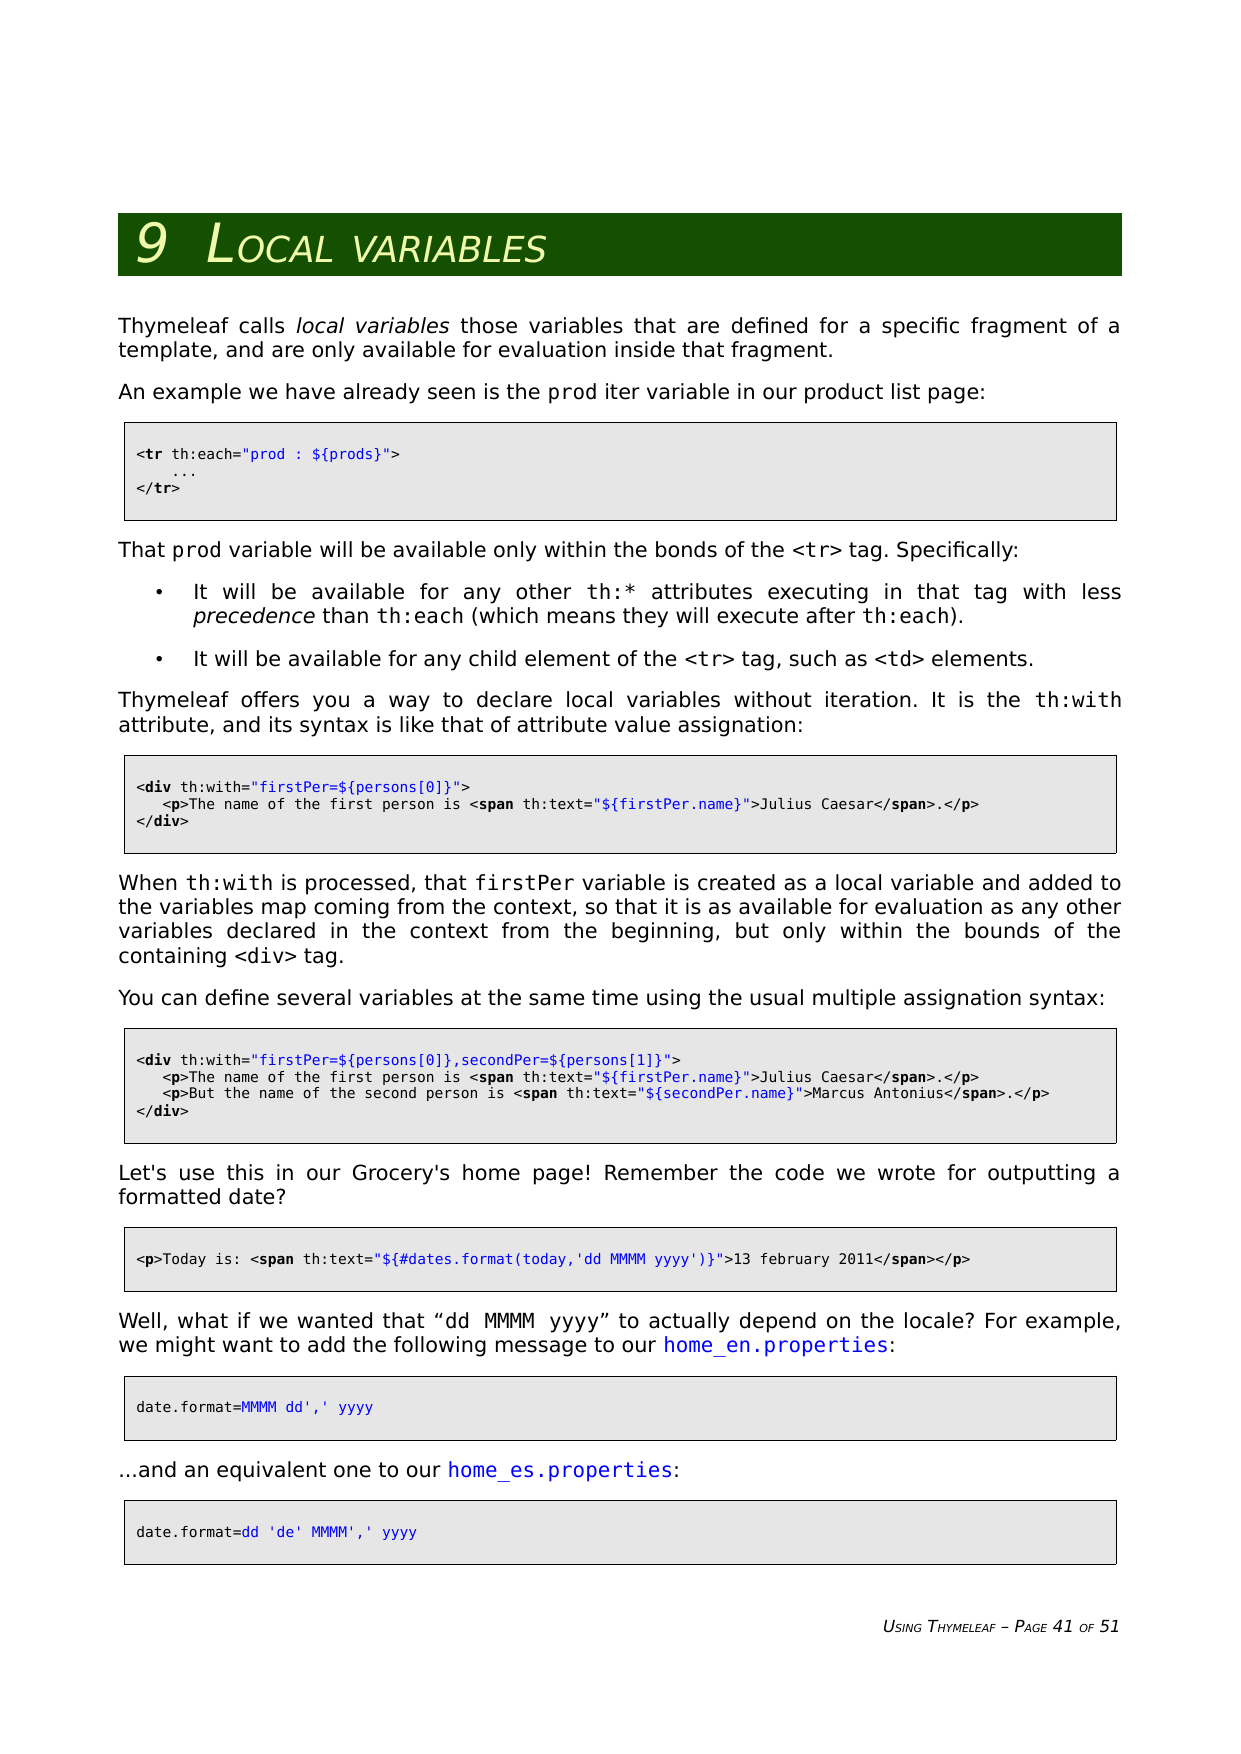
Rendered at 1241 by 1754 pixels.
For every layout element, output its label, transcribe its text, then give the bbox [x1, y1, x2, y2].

list It will be available for any child element of the <tr> tag, such as <td> elements. [156, 647, 1122, 671]
text Well, what if we wanted that “dd MMMM yyyy” to actually depend on the locale? For example, we might want to add the following message to our home_en.properties: [118, 1309, 1122, 1358]
list It will be available for any other th:* attributes executing in that tag with less precedence than th:each (which means they will execute after th:each). [156, 580, 1122, 629]
text <tr th:each="prod : ${prods}"> ... </tr> [125, 423, 1116, 520]
text An example we have already seen is the prod iter variable in our product list page: [118, 380, 1122, 404]
text Thymeleaf calls local variables those variables that are defined for a specific fragment of a template, and are only available for evaluation inside that fragment. [118, 314, 1122, 362]
text You can define several variables at the same time using the usual multiple assignation syntax: [118, 986, 1122, 1010]
text Let's use this in our Grocery's home page! Remember the code we wrote for outputting a formatted date? [118, 1161, 1122, 1209]
subtitle Local variables [118, 213, 1122, 276]
text That prod variable will be available only within the bonds of the <tr> tag. Specifically: [118, 538, 1122, 563]
text <p>Today is: <span th:text="${#dates.format(today,'dd MMMM yyyy')}">13 february 2011</span></p> [125, 1228, 1116, 1291]
text date.format=MMMM dd',' yyyy [125, 1377, 1116, 1440]
text date.format=dd 'de' MMMM',' yyyy [125, 1501, 1116, 1564]
text ...and an equivalent one to our home_es.properties: [118, 1458, 1122, 1482]
text Thymeleaf offers you a way to declare local variables without iteration. It is the th:with attribute, and its syntax is like that of attribute value assignation: [118, 688, 1122, 737]
text <div th:with="firstPer=${persons[0]},secondPer=${persons[1]}"> <p>The name of the first person is <span th:text="${firstPer.name}">Julius Caesar</span>.</p> <p>But the name of the second person is <span th:text="${secondPer.name}">Marcus Antonius</span>.</p> </div> [125, 1029, 1116, 1143]
text When th:with is processed, that firstPer variable is created as a local variable and added to the variables map coming from the context, so that it is as available for evaluation as any other variables declared in the context from the beginning, but only within the bounds of the containing <div> tag. [118, 871, 1122, 968]
text <div th:with="firstPer=${persons[0]}"> <p>The name of the first person is <span th:text="${firstPer.name}">Julius Caesar</span>.</p> </div> [125, 756, 1116, 853]
